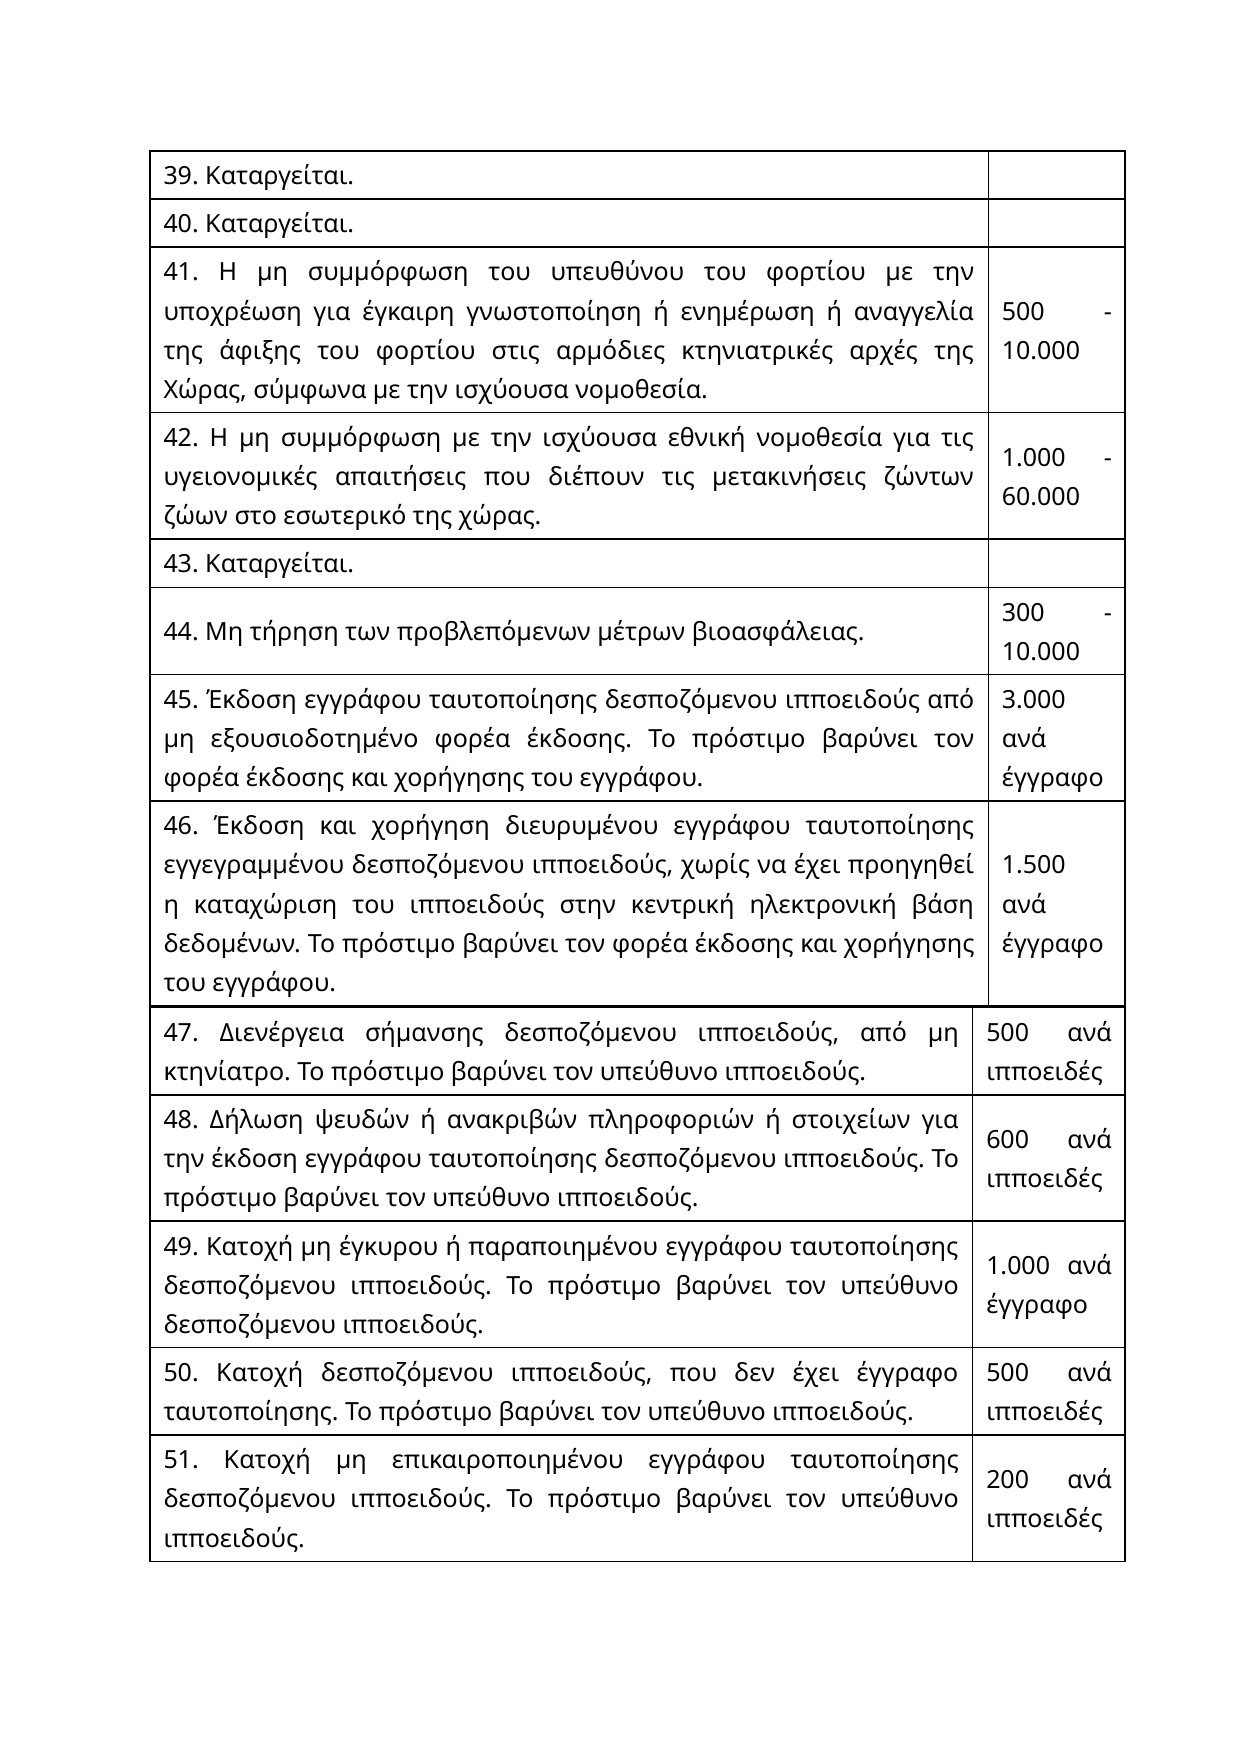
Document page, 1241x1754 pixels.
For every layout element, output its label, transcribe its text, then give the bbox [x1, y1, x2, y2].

table_cell 39. Καταργείται. [151, 152, 988, 198]
table_cell 43. Καταργείται. [151, 540, 988, 586]
table_cell [989, 152, 1124, 198]
table_cell 42. Η μη συμμόρφωση με την ισχύουσα εθνική νομοθεσία για τις υγειονομικές απαιτήσεις που διέπουν τις μετακινήσεις ζώντων ζώων στο εσωτερικό της χώρας. [151, 413, 988, 538]
table_cell [989, 540, 1124, 586]
table_cell [989, 200, 1124, 246]
table_cell 200 ανά ιπποειδές [973, 1436, 1124, 1561]
table_cell 300 - 10.000 [989, 588, 1124, 674]
table_cell 50. Κατοχή δεσποζόμενου ιπποειδούς, που δεν έχει έγγραφο ταυτοποίησης. Το πρόστιμο βαρύνει τον υπεύθυνο ιπποειδούς. [151, 1348, 972, 1434]
table_cell 49. Κατοχή μη έγκυρου ή παραποιημένου εγγράφου ταυτοποίησης δεσποζόμενου ιπποειδούς. Το πρόστιμο βαρύνει τον υπεύθυνο δεσποζόμενου ιπποειδούς. [151, 1222, 972, 1347]
table_cell 500 ανά ιπποειδές [973, 1348, 1124, 1434]
table_cell 51. Κατοχή μη επικαιροποιημένου εγγράφου ταυτοποίησης δεσποζόμενου ιπποειδούς. Το πρόστιμο βαρύνει τον υπεύθυνο ιπποειδούς. [151, 1436, 972, 1561]
table_cell 500 - 10.000 [989, 248, 1124, 412]
table_cell 3.000 ανά έγγραφο [989, 675, 1124, 800]
table_header 500 ανά ιπποειδές [973, 1008, 1124, 1094]
table_cell 45. Έκδοση εγγράφου ταυτοποίησης δεσποζόμενου ιπποειδούς από μη εξουσιοδοτημένο φορέα έκδοσης. Το πρόστιμο βαρύνει τον φορέα έκδοσης και χορήγησης του εγγράφου. [151, 675, 988, 800]
table_cell 46. Έκδοση και χορήγηση διευρυμένου εγγράφου ταυτοποίησης εγγεγραμμένου δεσποζόμενου ιπποειδούς, χωρίς να έχει προηγηθεί η καταχώριση του ιπποειδούς στην κεντρική ηλεκτρονική βάση δεδομένων. Το πρόστιμο βαρύνει τον φορέα έκδοσης και χορήγησης του εγγράφου. [151, 802, 988, 1005]
table_cell 48. Δήλωση ψευδών ή ανακριβών πληροφοριών ή στοιχείων για την έκδοση εγγράφου ταυτοποίησης δεσποζόμενου ιπποειδούς. Το πρόστιμο βαρύνει τον υπεύθυνο ιπποειδούς. [151, 1096, 972, 1220]
table_cell 1.000 - 60.000 [989, 413, 1124, 538]
table_cell 1.500 ανά έγγραφο [989, 802, 1124, 1005]
table_cell 41. Η μη συμμόρφωση του υπευθύνου του φορτίου με την υποχρέωση για έγκαιρη γνωστοποίηση ή ενημέρωση ή αναγγελία της άφιξης του φορτίου στις αρμόδιες κτηνιατρικές αρχές της Χώρας, σύμφωνα με την ισχύουσα νομοθεσία. [151, 248, 988, 412]
table_cell 40. Καταργείται. [151, 200, 988, 246]
table_cell 600 ανά ιπποειδές [973, 1096, 1124, 1220]
table_cell 44. Μη τήρηση των προβλεπόμενων μέτρων βιοασφάλειας. [151, 588, 988, 674]
table_header 47. Διενέργεια σήμανσης δεσποζόμενου ιπποειδούς, από μη κτηνίατρο. Το πρόστιμο βαρύνει τον υπεύθυνο ιπποειδούς. [151, 1008, 972, 1094]
table_cell 1.000 ανά έγγραφο [973, 1222, 1124, 1347]
